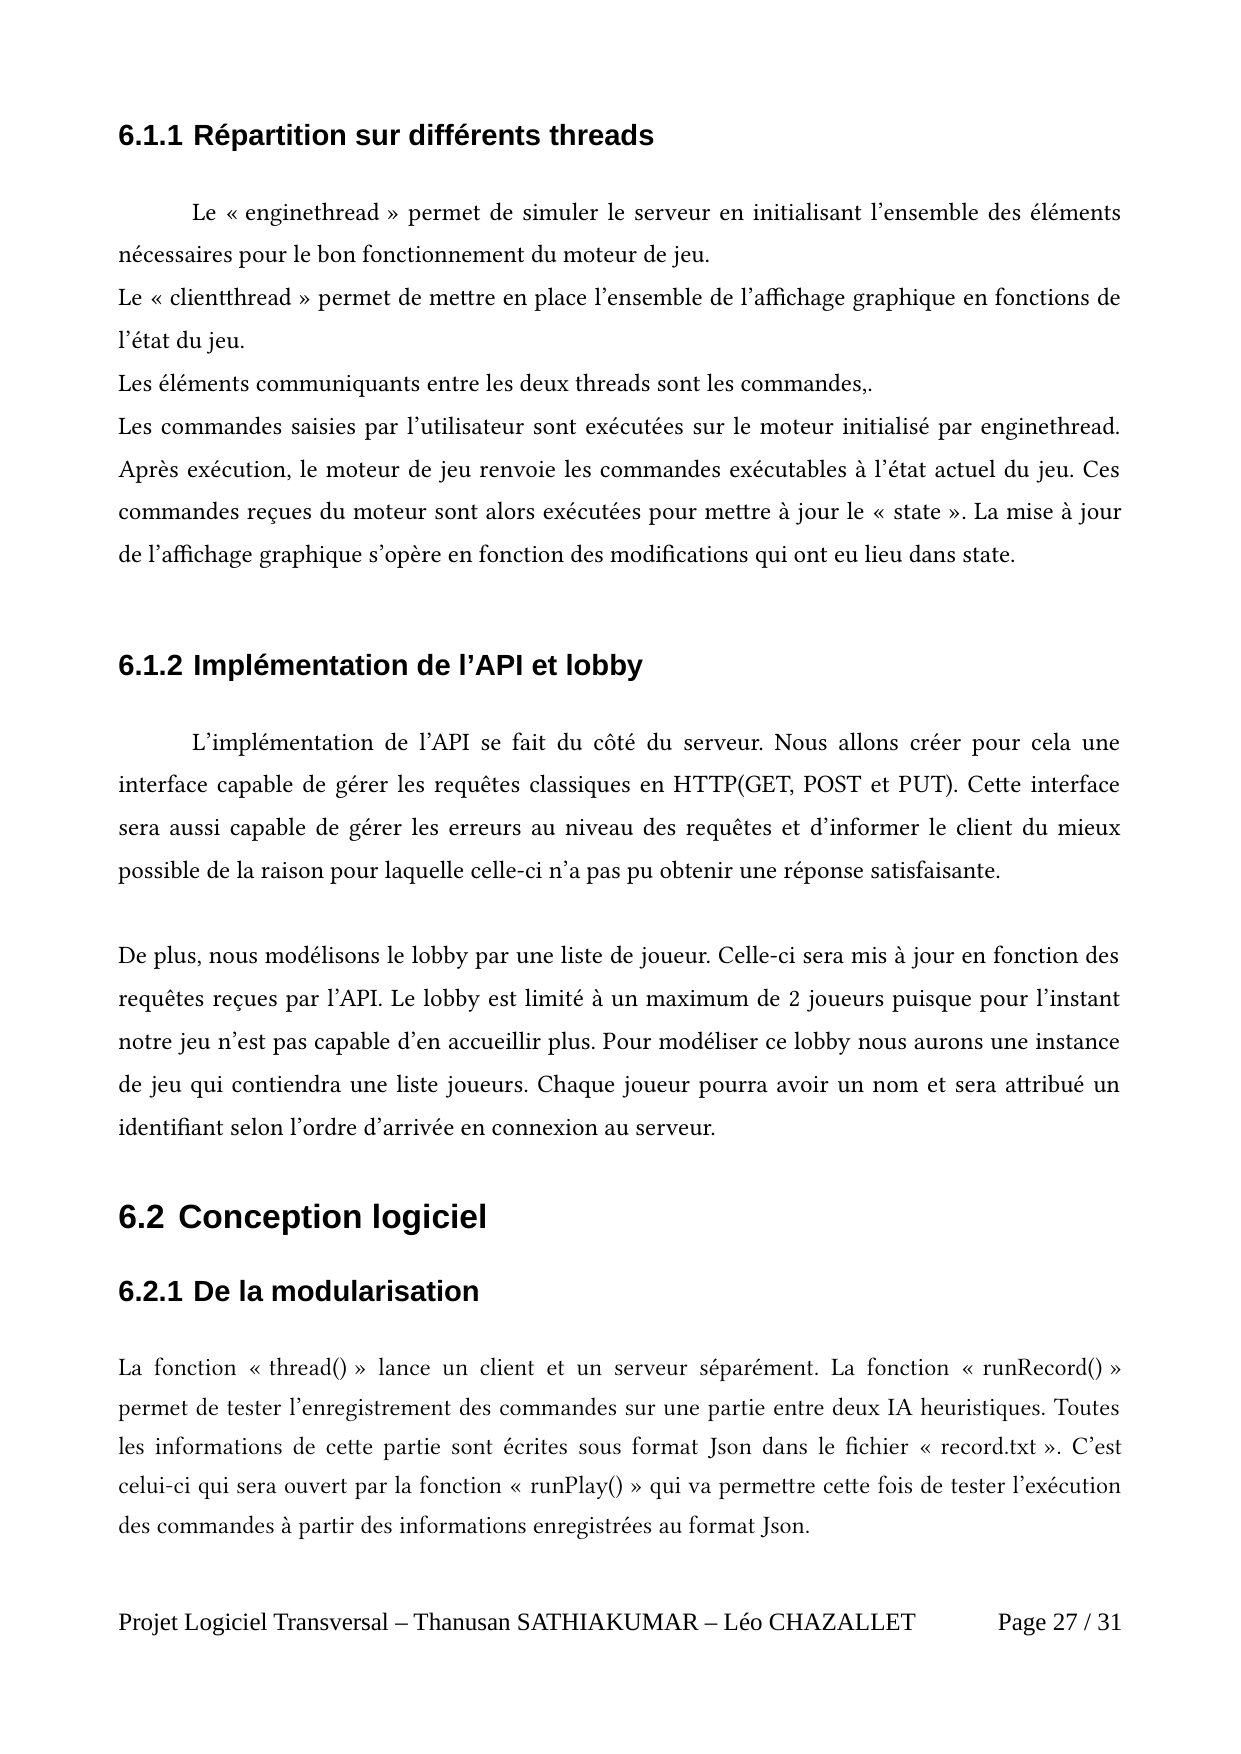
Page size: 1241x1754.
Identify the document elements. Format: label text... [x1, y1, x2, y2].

text La fonction « thread() » lance un client et un serveur séparément. La fonction « runRecord() » permet de tester l’enregistrement des commandes sur une partie entre deux IA heuristiques. Toutes les informations de cette partie sont écrites sous format Json dans le fichier « record.txt ». C’est celui-ci qui sera ouvert par la fonction « runPlay() » qui va permettre cette fois de tester l’exécution des commandes à partir des informations enregistrées au format Json. [118, 1353, 1122, 1539]
subtitle Répartition sur différents threads [118, 118, 1122, 152]
text Le « clientthread » permet de mettre en place l’ensemble de l’affichage graphique en fonctions de l’état du jeu. [118, 283, 1122, 355]
text De plus, nous modélisons le lobby par une liste de joueur. Celle-ci sera mis à jour en fonction des requêtes reçues par l’API. Le lobby est limité à un maximum de 2 joueurs puisque pour l’instant notre jeu n’est pas capable d’en accueillir plus. Pour modéliser ce lobby nous aurons une instance de jeu qui contiendra une liste joueurs. Chaque joueur pourra avoir un nom et sera attribué un identifiant selon l’ordre d’arrivée en connexion au serveur. [118, 942, 1122, 1141]
subtitle Conception logiciel [118, 1197, 1122, 1236]
text Les éléments communiquants entre les deux threads sont les commandes,. [118, 369, 1122, 397]
text Les commandes saisies par l’utilisateur sont exécutées sur le moteur initialisé par enginethread. Après exécution, le moteur de jeu renvoie les commandes exécutables à l’état actuel du jeu. Ces commandes reçues du moteur sont alors exécutées pour mettre à jour le « state ». La mise à jour de l’affichage graphique s’opère en fonction des modifications qui ont eu lieu dans state. [118, 412, 1122, 569]
subtitle Implémentation de l’API et lobby [118, 648, 1122, 681]
text Le « enginethread » permet de simuler le serveur en initialisant l’ensemble des éléments nécessaires pour le bon fonctionnement du moteur de jeu. [118, 198, 1122, 269]
text L’implémentation de l’API se fait du côté du serveur. Nous allons créer pour cela une interface capable de gérer les requêtes classiques en HTTP(GET, POST et PUT). Cette interface sera aussi capable de gérer les erreurs au niveau des requêtes et d’informer le client du mieux possible de la raison pour laquelle celle-ci n’a pas pu obtenir une réponse satisfaisante. [118, 727, 1122, 884]
subtitle De la modularisation [118, 1274, 1122, 1307]
